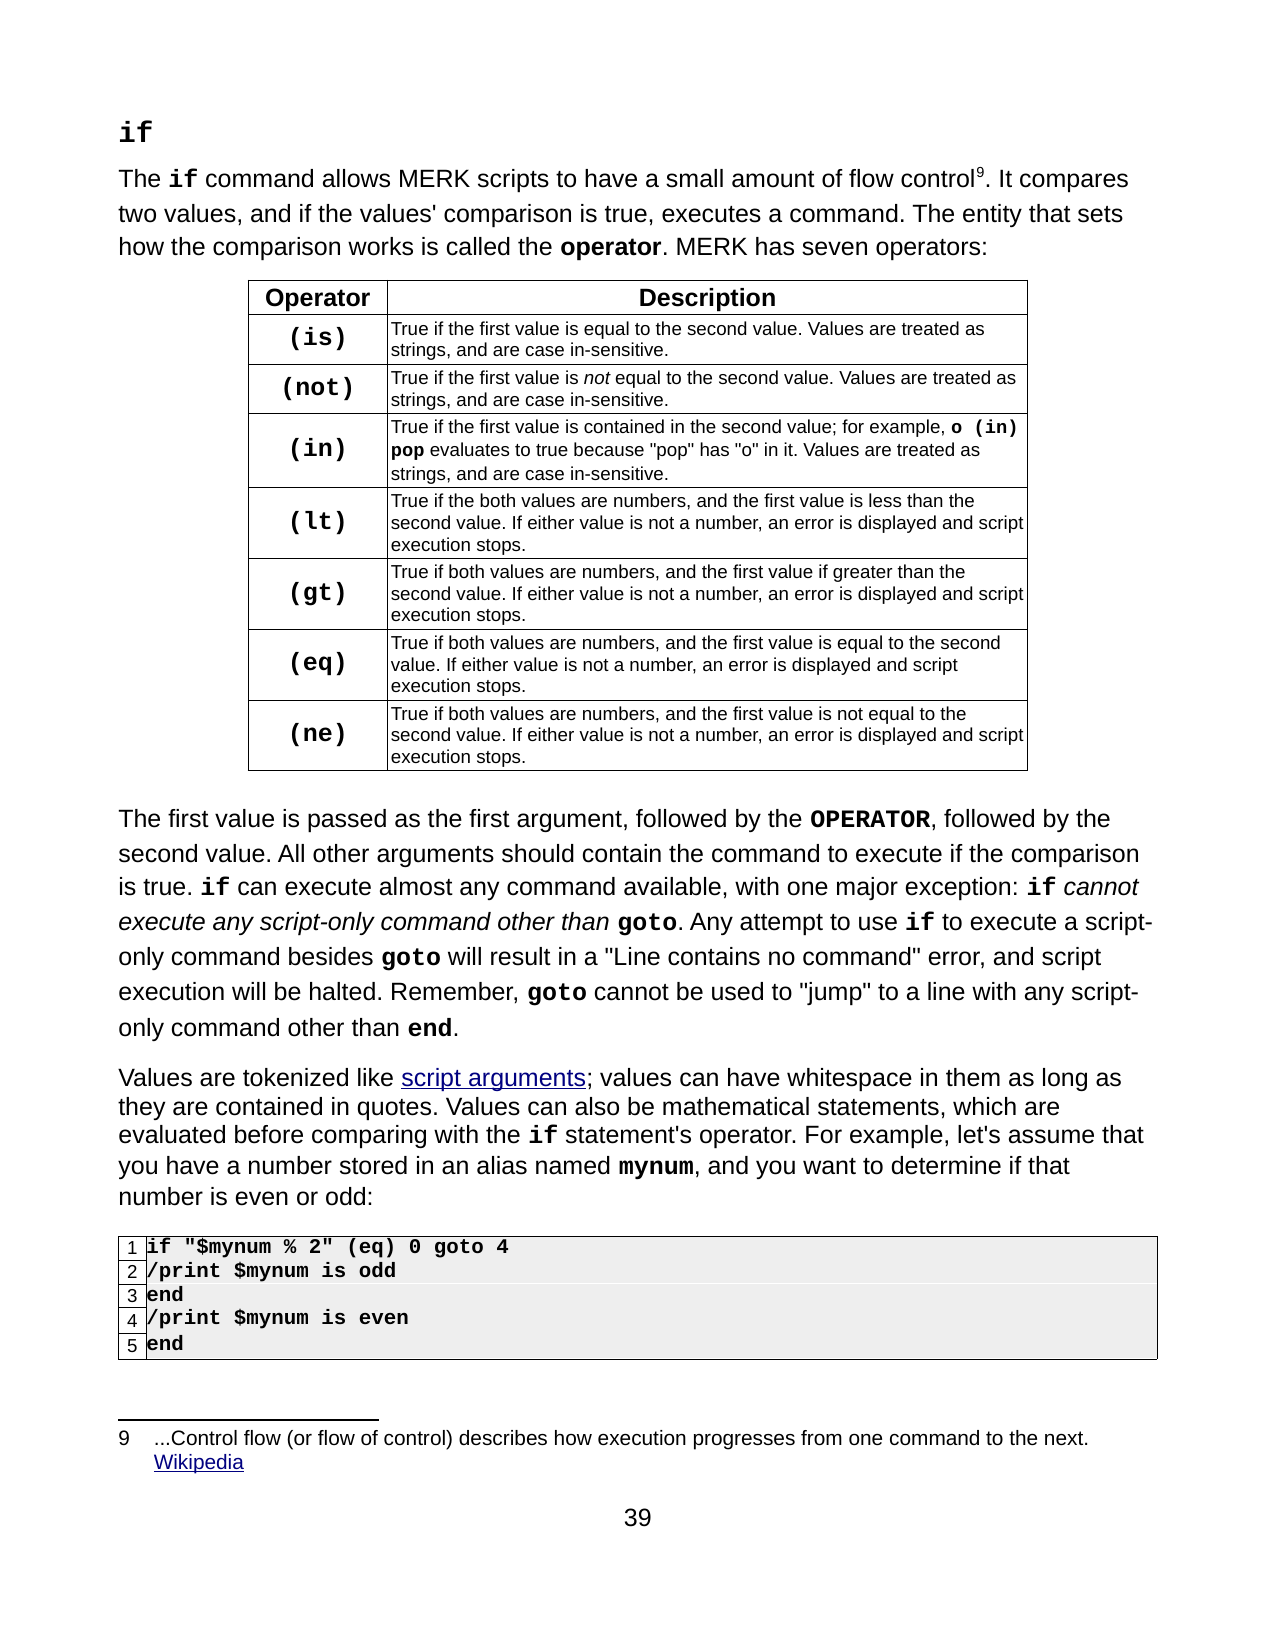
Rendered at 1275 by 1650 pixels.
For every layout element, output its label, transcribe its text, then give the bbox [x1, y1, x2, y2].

table_cell 5 [119, 1334, 146, 1358]
table_cell True if the both values are numbers, and the first value is less than the second value. If either value is not a number, an error is displayed and script execution stops. [388, 488, 1027, 558]
text ...Control flow (or flow of control) describes how execution progresses from one command to the next. Wikipedia [118, 1426, 1157, 1474]
table_cell True if the first value is contained in the second value; for example, o (in) pop evaluates to true because "pop" has "o" in it. Values are treated as strings, and are case in-sensitive. [388, 414, 1027, 487]
table_header Description [388, 281, 1027, 314]
table_cell True if both values are numbers, and the first value if greater than the second value. If either value is not a number, an error is displayed and script execution stops. [388, 559, 1027, 629]
table_cell 2 [119, 1261, 146, 1283]
table_cell (gt) [249, 559, 387, 629]
table_cell True if the first value is equal to the second value. Values are treated as strings, and are case in-sensitive. [388, 315, 1027, 364]
table_cell 4 [119, 1308, 146, 1333]
table_cell /print $mynum is odd [147, 1260, 1157, 1283]
table_cell end [147, 1284, 1157, 1307]
table_cell (in) [249, 414, 387, 487]
table_cell True if both values are numbers, and the first value is not equal to the second value. If either value is not a number, an error is displayed and script execution stops. [388, 701, 1027, 770]
table_cell (lt) [249, 488, 387, 558]
table_header Operator [249, 281, 387, 314]
table_cell True if both values are numbers, and the first value is equal to the second value. If either value is not a number, an error is displayed and script execution stops. [388, 630, 1027, 699]
table_cell (eq) [249, 630, 387, 699]
table_cell 3 [119, 1285, 146, 1307]
subtitle if [118, 118, 1157, 151]
table_cell (ne) [249, 701, 387, 770]
table_header 1 [119, 1237, 146, 1260]
text Values are tokenized like script arguments; values can have whitespace in them as long as they are contained in quotes. Values can also be mathematical statements, which are evaluated before comparing with the if statement's operator. For example, let's assume that you have a number stored in an alias named mynum, and you want to determine if that number is even or odd: [118, 1063, 1157, 1236]
table_cell (is) [249, 315, 387, 364]
table_header if "$mynum % 2" (eq) 0 goto 4 [147, 1237, 1157, 1260]
table_cell end [147, 1333, 1157, 1358]
text The if command allows MERK scripts to have a small amount of flow control. It compares two values, and if the values' comparison is true, executes a command. The entity that sets how the comparison works is called the operator. MERK has seven operators: [118, 164, 1157, 261]
table_cell True if the first value is not equal to the second value. Values are treated as strings, and are case in-sensitive. [388, 365, 1027, 413]
table_cell /print $mynum is even [147, 1307, 1157, 1333]
text The first value is passed as the first argument, followed by the OPERATOR, followed by the second value. All other arguments should contain the command to execute if the comparison is true. if can execute almost any command available, with one major exception: if cannot execute any script-only command other than goto. Any attempt to use if to execute a script-only command besides goto will result in a "Line contains no command" error, and script execution will be halted. Remember, goto cannot be used to "jump" to a line with any script-only command other than end. [118, 771, 1157, 1043]
table_cell (not) [249, 365, 387, 413]
